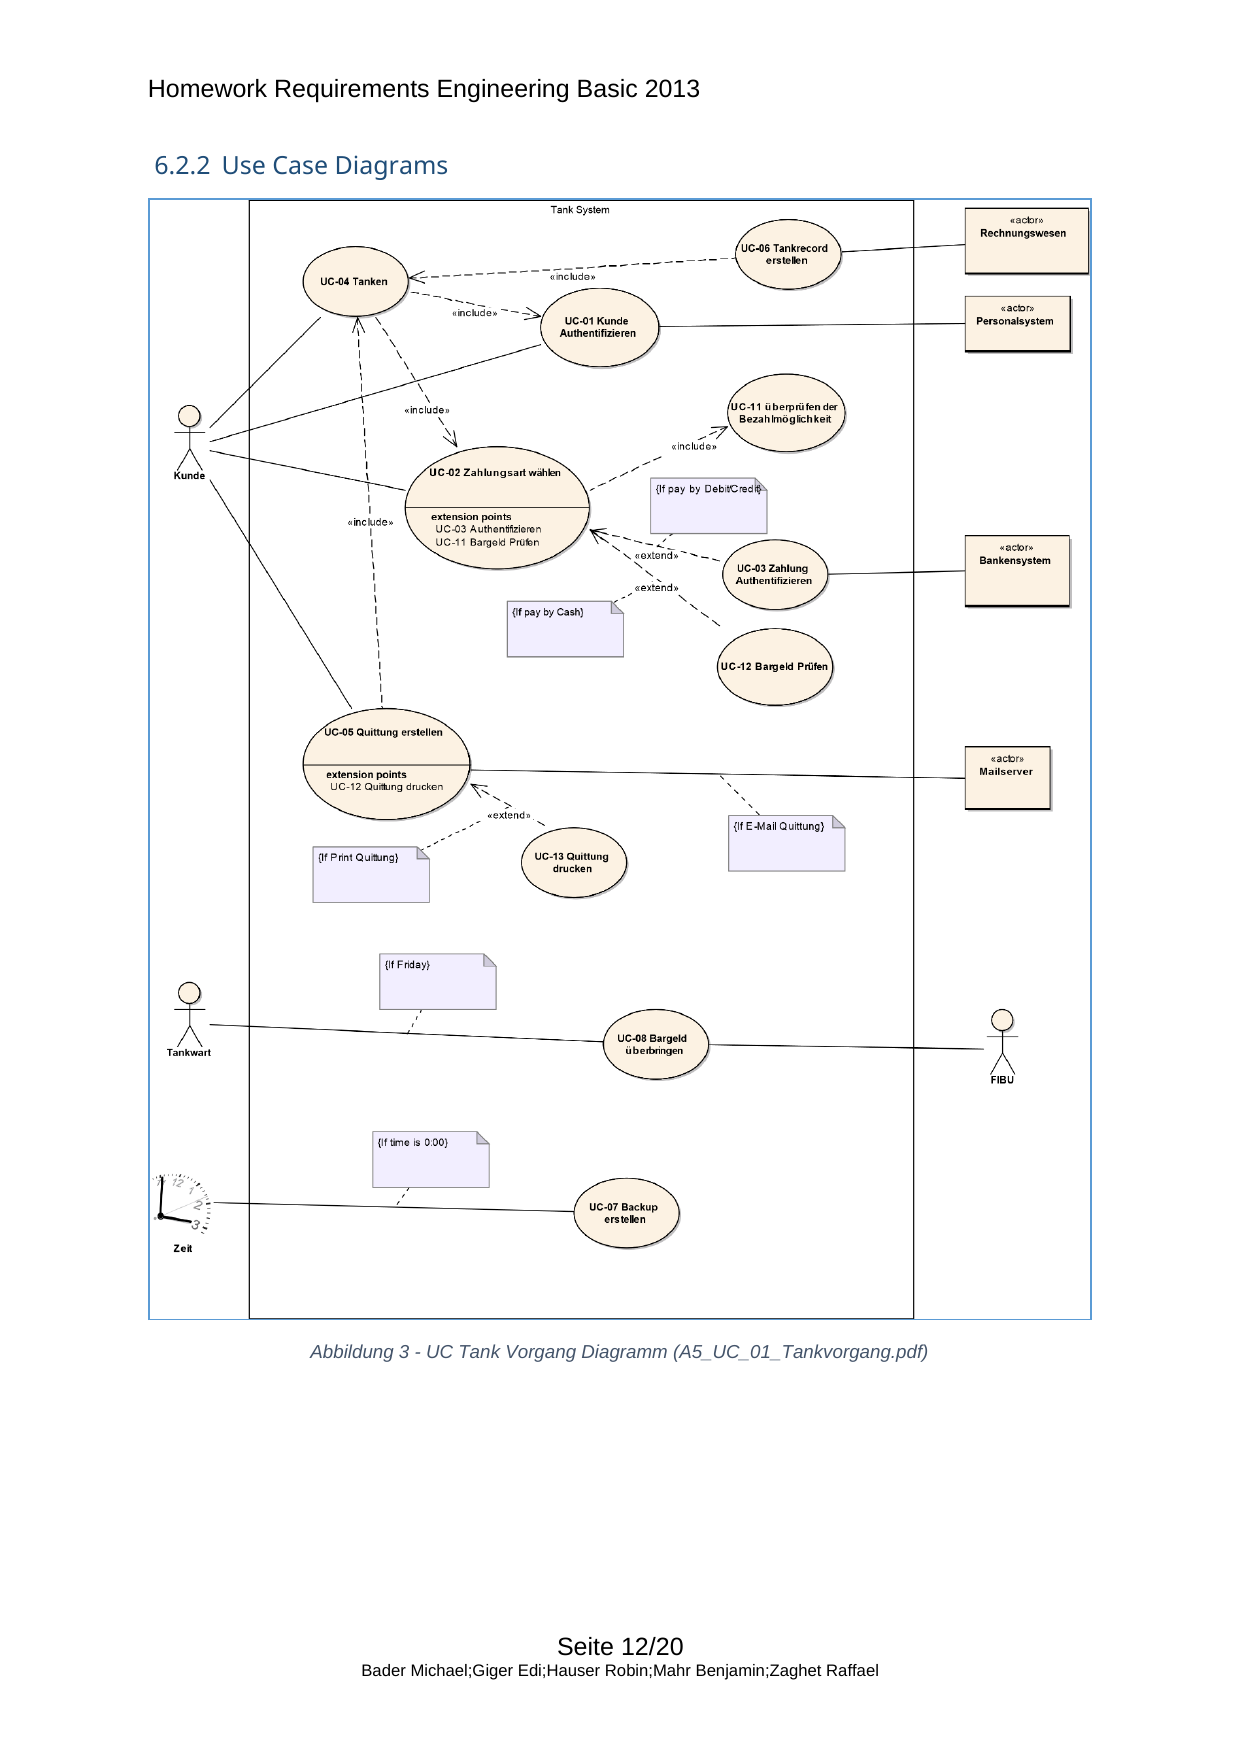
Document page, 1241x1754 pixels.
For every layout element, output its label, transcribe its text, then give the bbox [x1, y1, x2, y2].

text Abbildung 3 - UC Tank Vorgang Diagramm (A5_UC_01_Tankvorgang.pdf) [148, 1341, 1093, 1363]
subtitle Use Case Diagrams [148, 148, 1093, 182]
